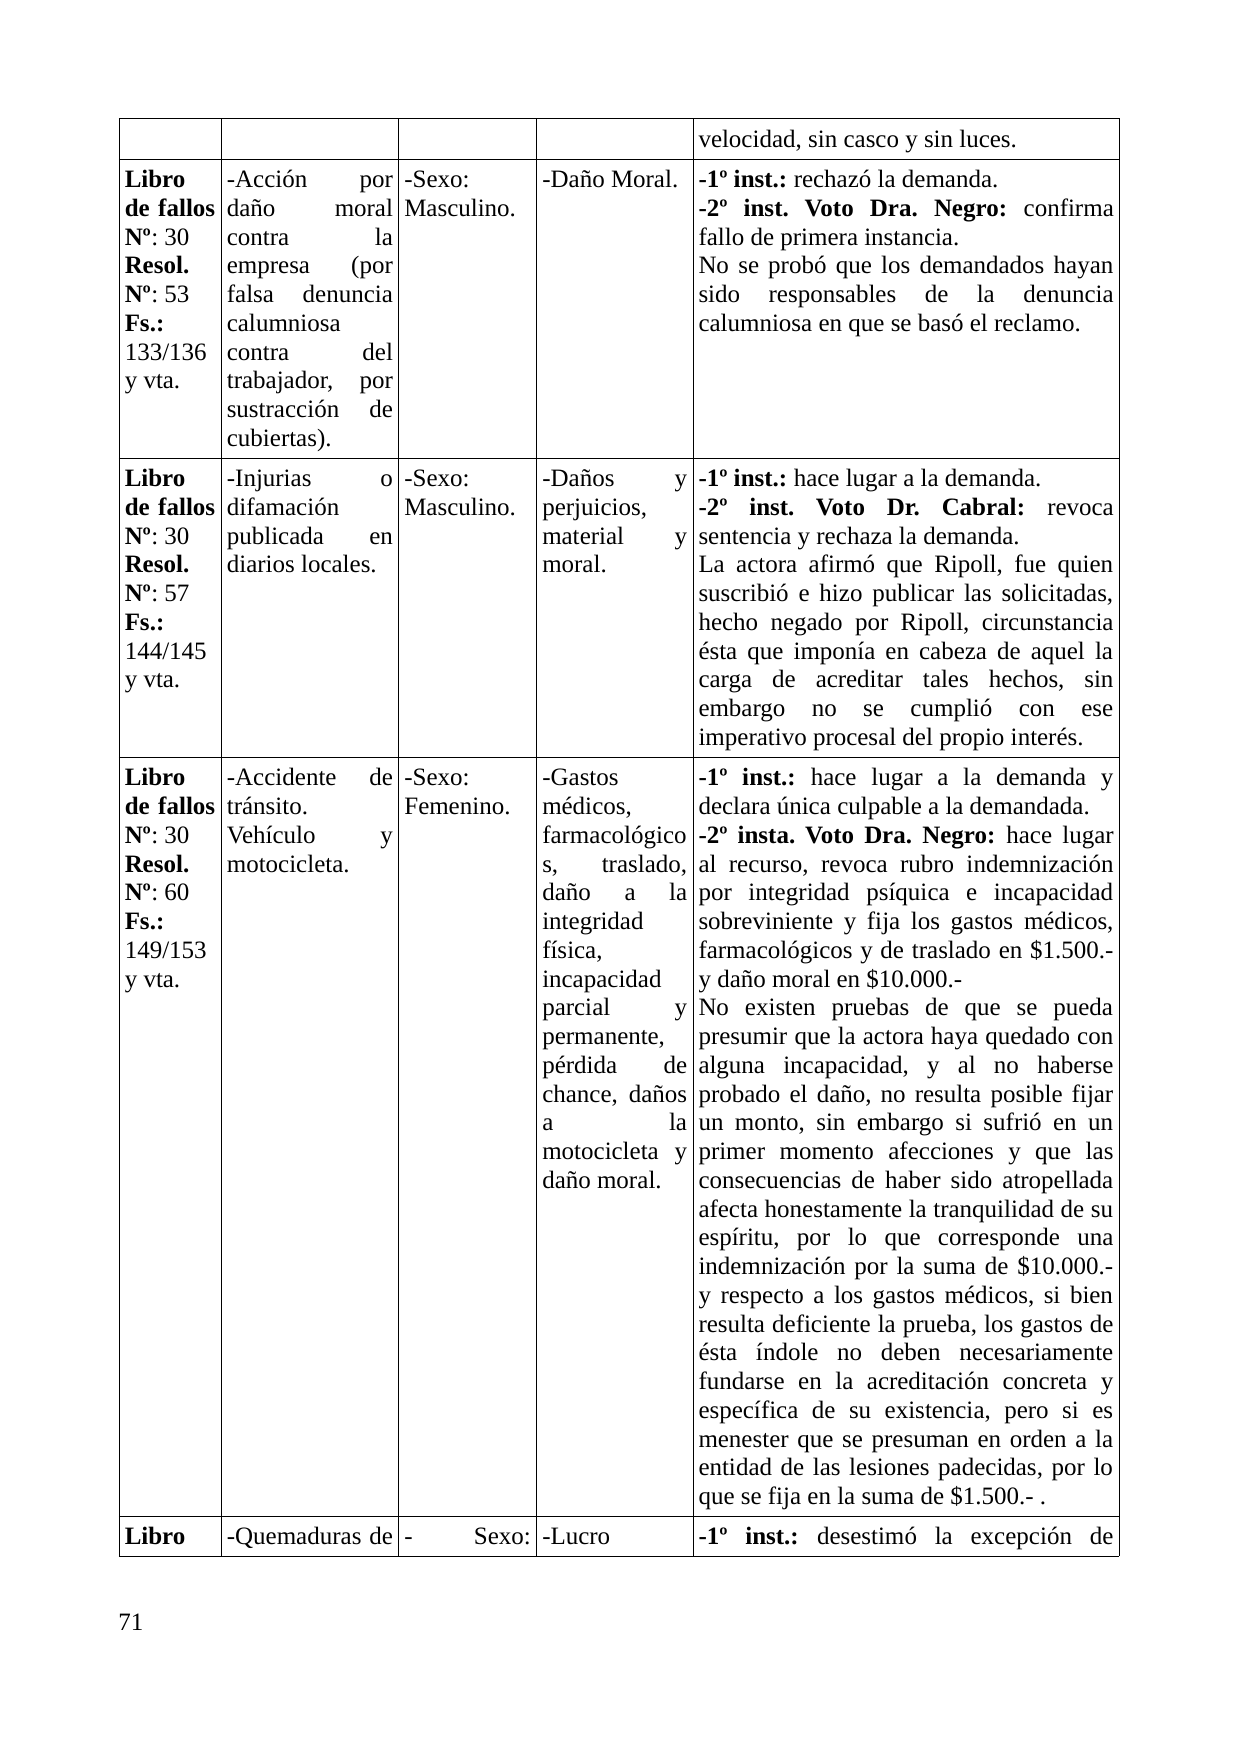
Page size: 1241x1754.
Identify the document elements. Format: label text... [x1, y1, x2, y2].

table_cell [537, 119, 693, 158]
table_cell Libro de fallos Nº: 30 Resol. Nº: 57 Fs.: 144/145 y vta. [120, 459, 221, 757]
table_cell -Sexo: Masculino. [399, 160, 536, 457]
table_cell -Sexo: Masculino. [399, 459, 536, 757]
table_cell -Sexo: Femenino. [399, 758, 536, 1516]
table_cell velocidad, sin casco y sin luces. [694, 119, 1119, 158]
table_cell -Quemaduras de [222, 1517, 398, 1556]
table_cell -Daño Moral. [537, 160, 693, 457]
table_cell Libro [120, 1517, 221, 1556]
table_cell [399, 119, 536, 158]
table_cell -Injurias o difamación publicada en diarios locales. [222, 459, 398, 757]
table_cell -1º inst.: desestimó la excepción de [694, 1517, 1119, 1556]
table_cell -1º inst.: hace lugar a la demanda y declara única culpable a la demandada. -2º insta. Voto Dra. Negro: hace lugar al recurso, revoca rubro indemnización por integridad psíquica e incapacidad sobreviniente y fija los gastos médicos, farmacológicos y de traslado en $1.500.- y daño moral en $10.000.- No existen pruebas de que se pueda presumir que la actora haya quedado con alguna incapacidad, y al no haberse probado el daño, no resulta posible fijar un monto, sin embargo si sufrió en un primer momento afecciones y que las consecuencias de haber sido atropellada afecta honestamente la tranquilidad de su espíritu, por lo que corresponde una indemnización por la suma de $10.000.- y respecto a los gastos médicos, si bien resulta deficiente la prueba, los gastos de ésta índole no deben necesariamente fundarse en la acreditación concreta y específica de su existencia, pero si es menester que se presuman en orden a la entidad de las lesiones padecidas, por lo que se fija en la suma de $1.500.- . [694, 758, 1119, 1516]
table_cell -1º inst.: rechazó la demanda. -2º inst. Voto Dra. Negro: confirma fallo de primera instancia. No se probó que los demandados hayan sido responsables de la denuncia calumniosa en que se basó el reclamo. [694, 160, 1119, 457]
table_cell Libro de fallos Nº: 30 Resol. Nº: 53 Fs.: 133/136 y vta. [120, 160, 221, 457]
table_cell -Accidente de tránsito. Vehículo y motocicleta. [222, 758, 398, 1516]
table_cell -Lucro [537, 1517, 693, 1556]
table_cell [120, 119, 221, 158]
table_cell -1º inst.: hace lugar a la demanda. -2º inst. Voto Dr. Cabral: revoca sentencia y rechaza la demanda. La actora afirmó que Ripoll, fue quien suscribió e hizo publicar las solicitadas, hecho negado por Ripoll, circunstancia ésta que imponía en cabeza de aquel la carga de acreditar tales hechos, sin embargo no se cumplió con ese imperativo procesal del propio interés. [694, 459, 1119, 757]
table_cell - Sexo: [399, 1517, 536, 1556]
table_cell -Acción por daño moral contra la empresa (por falsa denuncia calumniosa contra del trabajador, por sustracción de cubiertas). [222, 160, 398, 457]
table_cell [222, 119, 398, 158]
table_cell -Daños y perjuicios, material y moral. [537, 459, 693, 757]
table_cell Libro de fallos Nº: 30 Resol. Nº: 60 Fs.: 149/153 y vta. [120, 758, 221, 1516]
table_cell -Gastos médicos, farmacológicos, traslado, daño a la integridad física, incapacidad parcial y permanente, pérdida de chance, daños a la motocicleta y daño moral. [537, 758, 693, 1516]
